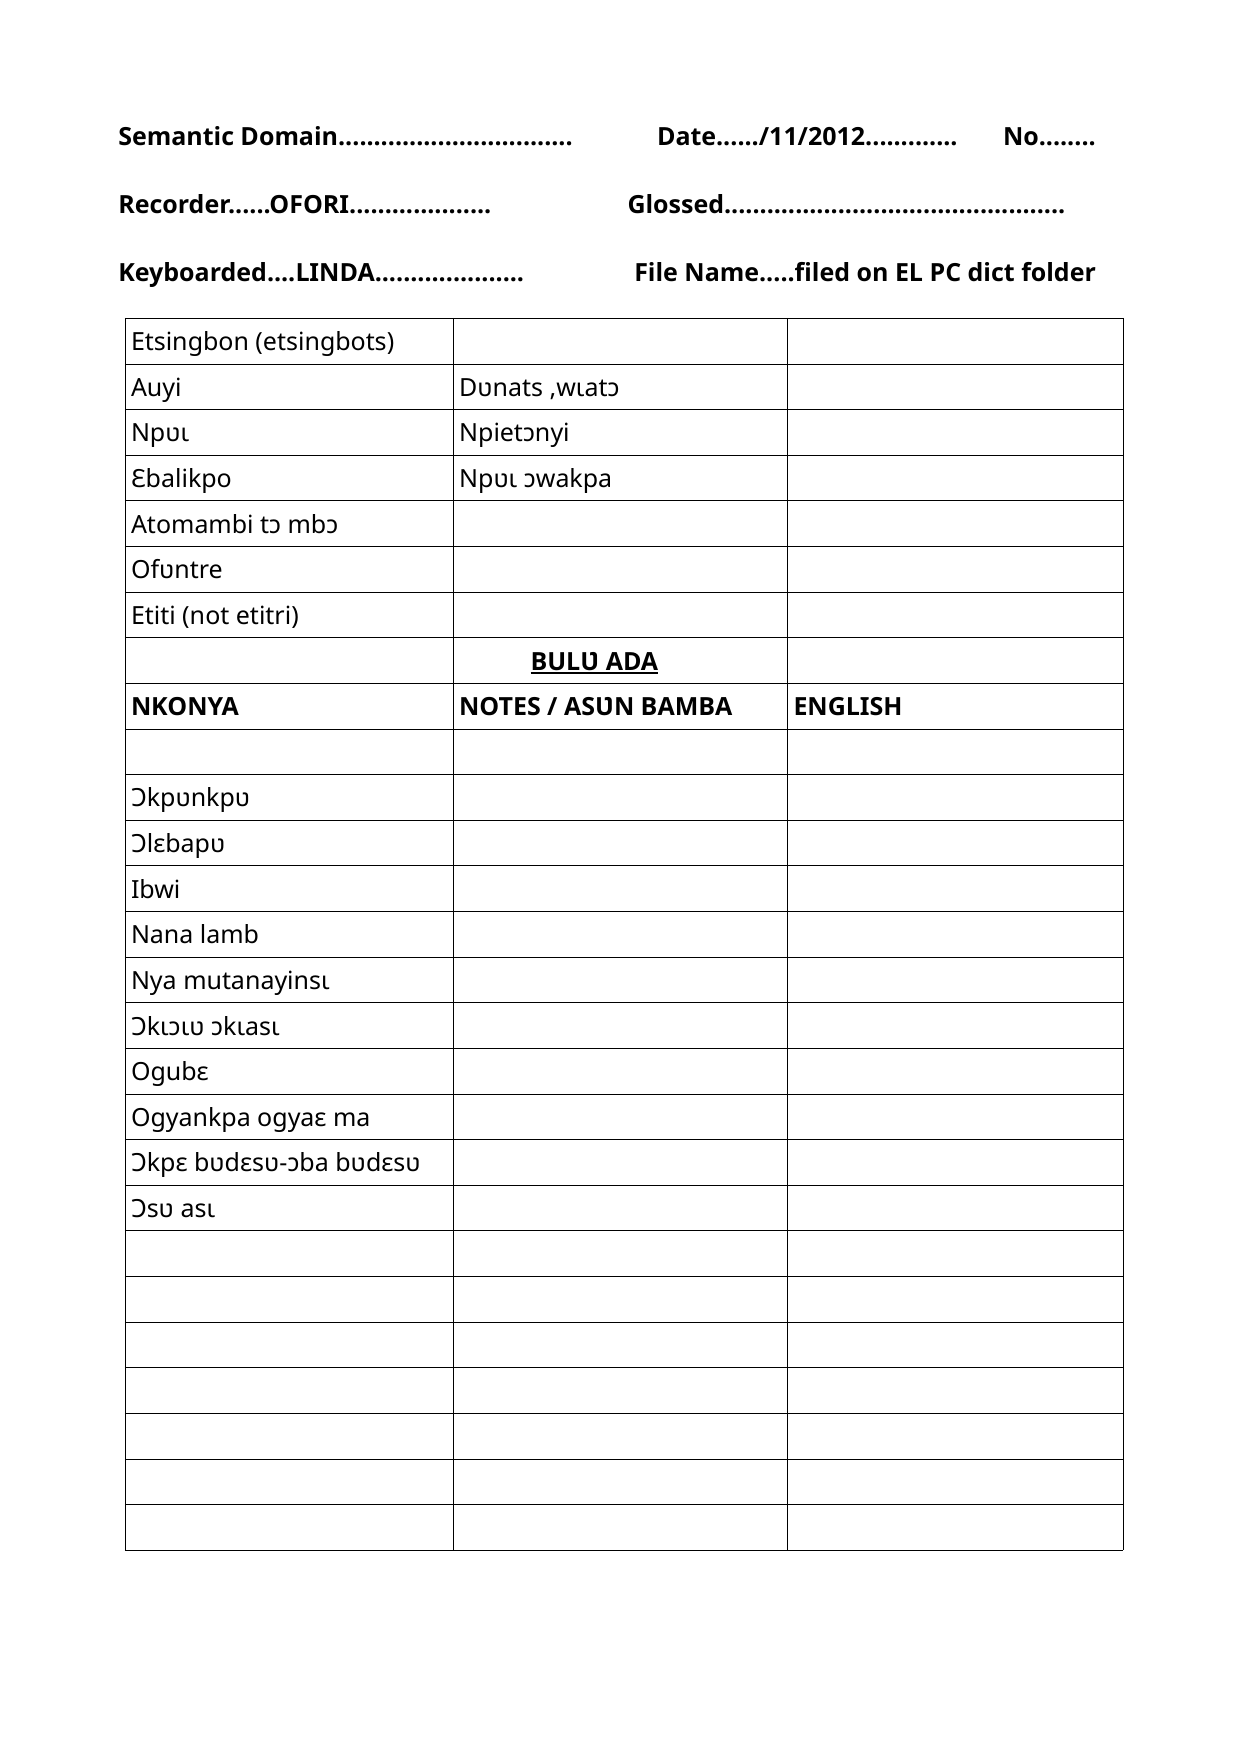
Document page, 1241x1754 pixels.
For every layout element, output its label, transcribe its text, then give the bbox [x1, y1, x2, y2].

table_cell Ɛbalikpo [126, 456, 453, 500]
table_cell [454, 1460, 787, 1504]
table_cell [454, 1505, 787, 1550]
table_cell [788, 365, 1123, 409]
table_cell [788, 501, 1123, 546]
table_cell [454, 1140, 787, 1185]
table_cell [788, 1414, 1123, 1458]
table_cell Ɔkɩɔɩʋ ɔkɩasɩ [126, 1003, 453, 1048]
table_cell [788, 1095, 1123, 1139]
table_cell [788, 821, 1123, 865]
table_cell Nya mutanayinsɩ [126, 958, 453, 1002]
table_cell [454, 1231, 787, 1276]
table_cell [454, 775, 787, 820]
table_cell [788, 775, 1123, 820]
table_cell [454, 319, 787, 363]
table_cell Atomambi tɔ mbɔ [126, 501, 453, 546]
table_cell ENGLISH [788, 684, 1123, 728]
table_cell [454, 1277, 787, 1322]
table_cell [126, 1277, 453, 1322]
table_cell [454, 1323, 787, 1367]
table_cell [126, 1231, 453, 1276]
table_cell [126, 1323, 453, 1367]
table_cell [454, 866, 787, 911]
table_cell [454, 1368, 787, 1413]
table_cell [454, 821, 787, 865]
table_cell Ogubɛ [126, 1049, 453, 1093]
table_cell [126, 1414, 453, 1458]
table_cell [788, 1186, 1123, 1230]
table_cell [788, 593, 1123, 637]
table_cell Ɔsʋ asɩ [126, 1186, 453, 1230]
table_cell [788, 1049, 1123, 1093]
table_cell [126, 1505, 453, 1550]
table_cell Ɔkpɛ bʋdɛsʋ-ɔba bʋdɛsʋ [126, 1140, 453, 1185]
table_cell [126, 1460, 453, 1504]
table_cell [788, 1460, 1123, 1504]
table_cell [454, 1049, 787, 1093]
table_cell Etsingbon (etsingbots) [126, 319, 453, 363]
table_cell [454, 1095, 787, 1139]
table_cell Ofʋntre [126, 547, 453, 592]
table_cell [454, 958, 787, 1002]
table_cell [788, 410, 1123, 455]
table_cell [126, 1368, 453, 1413]
table_cell [454, 547, 787, 592]
table_cell [788, 912, 1123, 957]
table_cell Npietɔnyi [454, 410, 787, 455]
table_cell [788, 1277, 1123, 1322]
table_cell Etiti (not etitri) [126, 593, 453, 637]
table_cell [788, 1323, 1123, 1367]
table_cell [788, 958, 1123, 1002]
table_cell [788, 1368, 1123, 1413]
table_cell [454, 730, 787, 774]
table_cell NOTES / ASƲN BAMBA [454, 684, 787, 728]
table_cell [788, 456, 1123, 500]
table_cell Auyi [126, 365, 453, 409]
table_cell [788, 866, 1123, 911]
table_cell Ibwi [126, 866, 453, 911]
table_cell [788, 1140, 1123, 1185]
table_cell [788, 319, 1123, 363]
table_cell NKONYA [126, 684, 453, 728]
table_cell Nana lamb [126, 912, 453, 957]
table_cell Dʋnats ,wɩatɔ [454, 365, 787, 409]
table_cell [788, 638, 1123, 683]
table_cell [454, 1003, 787, 1048]
table_cell [126, 730, 453, 774]
table_cell [788, 730, 1123, 774]
table_cell BULƲ ADA [454, 638, 787, 683]
table_cell [126, 638, 453, 683]
table_cell [788, 1003, 1123, 1048]
table_cell [788, 1505, 1123, 1550]
table_cell [454, 501, 787, 546]
table_cell Ɔlɛbapʋ [126, 821, 453, 865]
table_cell Npʋɩ ɔwakpa [454, 456, 787, 500]
table_cell [788, 1231, 1123, 1276]
table_cell [454, 1186, 787, 1230]
table_cell Npʋɩ [126, 410, 453, 455]
table_cell Ɔkpʋnkpʋ [126, 775, 453, 820]
table_cell [788, 547, 1123, 592]
table_cell [454, 1414, 787, 1458]
table_cell [454, 593, 787, 637]
table_cell Ogyankpa ogyaɛ ma [126, 1095, 453, 1139]
table_cell [454, 912, 787, 957]
